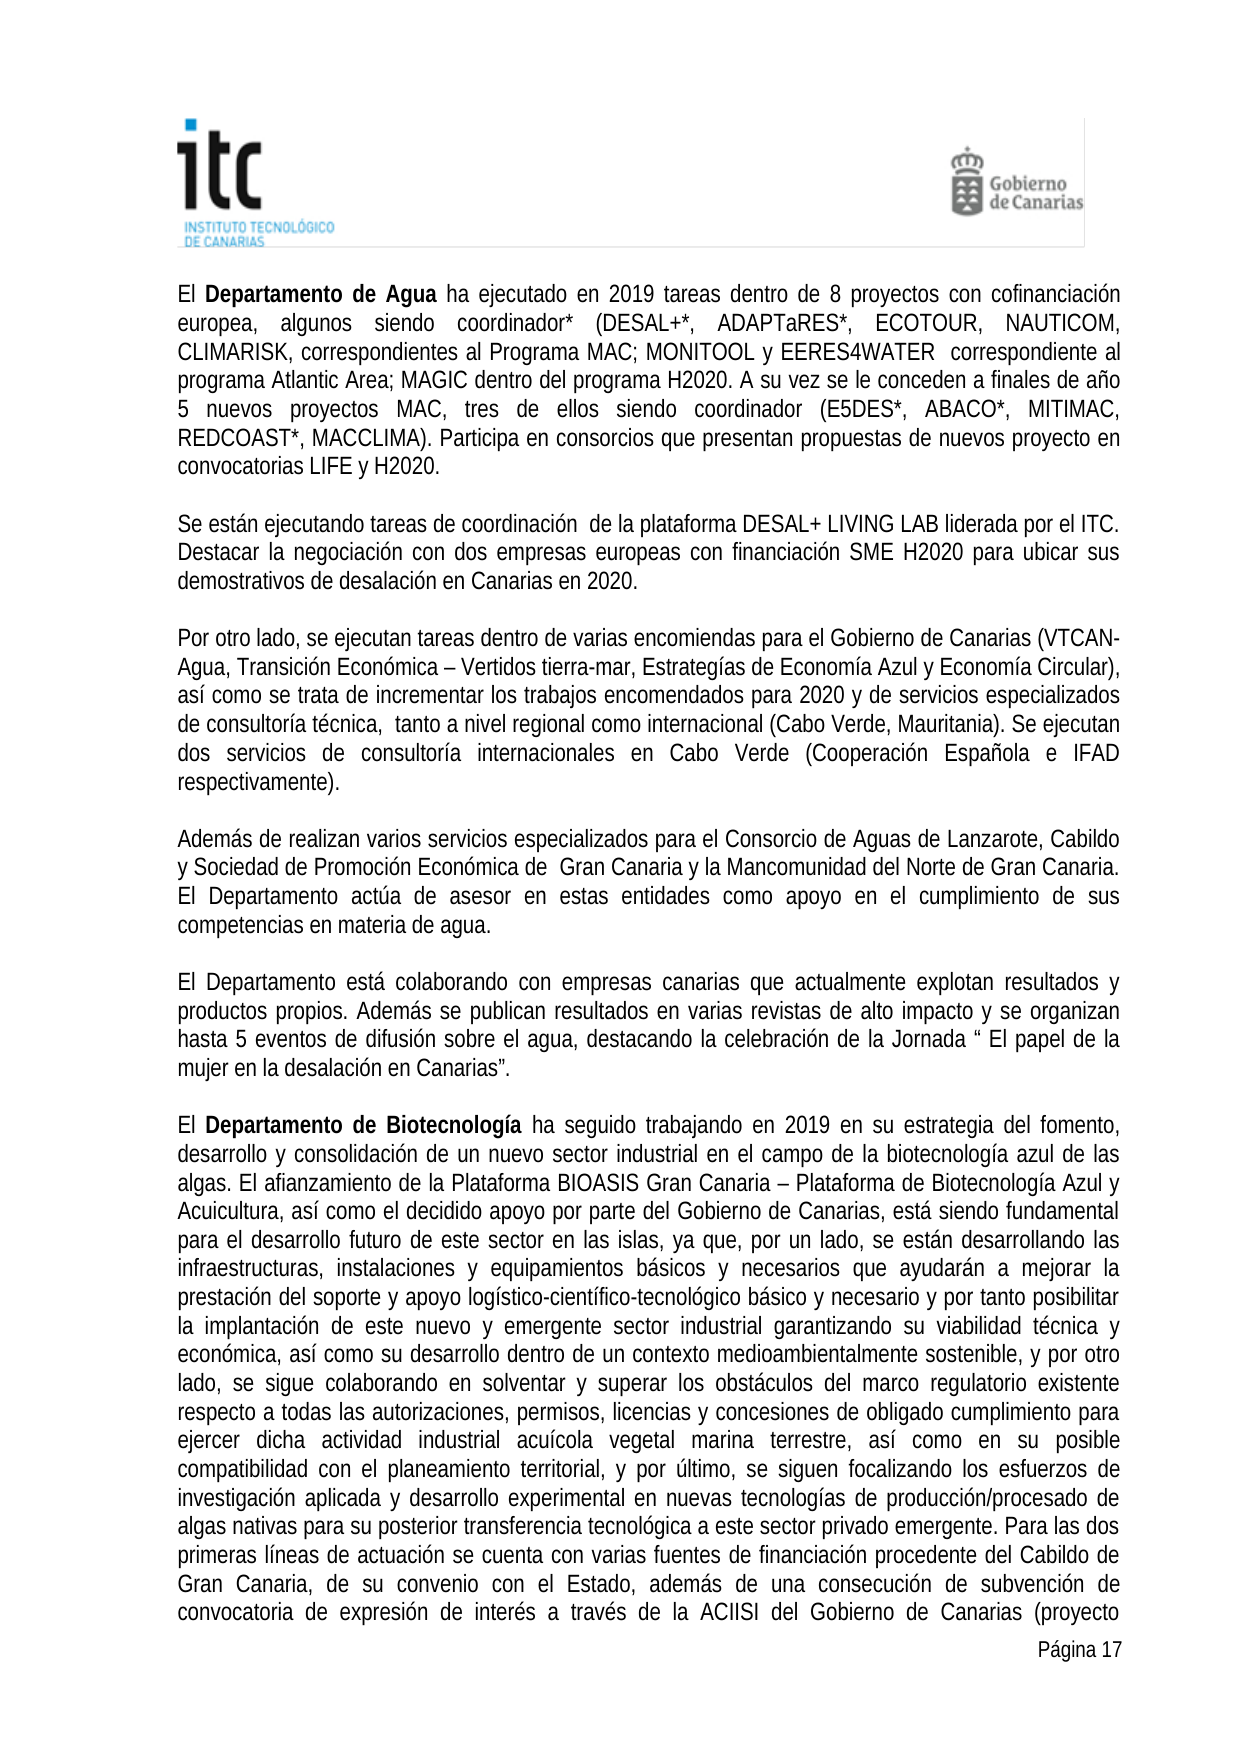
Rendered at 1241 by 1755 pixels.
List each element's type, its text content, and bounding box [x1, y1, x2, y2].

text El Departamento de Agua ha ejecutado en 2019 tareas dentro de 8 proyectos con cofinanciación europea, algunos siendo coordinador* (DESAL+*, ADAPTaRES*, ECOTOUR, NAUTICOM, CLIMARISK, correspondientes al Programa MAC; MONITOOL y EERES4WATER correspondiente al programa Atlantic Area; MAGIC dentro del programa H2020. A su vez se le conceden a finales de año 5 nuevos proyectos MAC, tres de ellos siendo coordinador (E5DES*, ABACO*, MITIMAC, REDCOAST*, MACCLIMA). Participa en consorcios que presentan propuestas de nuevos proyecto en convocatorias LIFE y H2020. [177, 279, 1122, 480]
text Además de realizan varios servicios especializados para el Consorcio de Aguas de Lanzarote, Cabildo y Sociedad de Promoción Económica de Gran Canaria y la Mancomunidad del Norte de Gran Canaria. El Departamento actúa de asesor en estas entidades como apoyo en el cumplimiento de sus competencias en materia de agua. [177, 824, 1122, 938]
text Por otro lado, se ejecutan tareas dentro de varias encomiendas para el Gobierno de Canarias (VTCAN-Agua, Transición Económica – Vertidos tierra-mar, Estrategías de Economía Azul y Economía Circular), así como se trata de incrementar los trabajos encomendados para 2020 y de servicios especializados de consultoría técnica, tanto a nivel regional como internacional (Cabo Verde, Mauritania). Se ejecutan dos servicios de consultoría internacionales en Cabo Verde (Cooperación Española e IFAD respectivamente). [177, 623, 1122, 795]
text Se están ejecutando tareas de coordinación de la plataforma DESAL+ LIVING LAB liderada por el ITC. Destacar la negociación con dos empresas europeas con financiación SME H2020 para ubicar sus demostrativos de desalación en Canarias en 2020. [177, 509, 1122, 594]
text El Departamento de Biotecnología ha seguido trabajando en 2019 en su estrategia del fomento, desarrollo y consolidación de un nuevo sector industrial en el campo de la biotecnología azul de las algas. El afianzamiento de la Plataforma BIOASIS Gran Canaria – Plataforma de Biotecnología Azul y Acuicultura, así como el decidido apoyo por parte del Gobierno de Canarias, está siendo fundamental para el desarrollo futuro de este sector en las islas, ya que, por un lado, se están desarrollando las infraestructuras, instalaciones y equipamientos básicos y necesarios que ayudarán a mejorar la prestación del soporte y apoyo logístico-científico-tecnológico básico y necesario y por tanto posibilitar la implantación de este nuevo y emergente sector industrial garantizando su viabilidad técnica y económica, así como su desarrollo dentro de un contexto medioambientalmente sostenible, y por otro lado, se sigue colaborando en solventar y superar los obstáculos del marco regulatorio existente respecto a todas las autorizaciones, permisos, licencias y concesiones de obligado cumplimiento para ejercer dicha actividad industrial acuícola vegetal marina terrestre, así como en su posible compatibilidad con el planeamiento territorial, y por último, se siguen focalizando los esfuerzos de investigación aplicada y desarrollo experimental en nuevas tecnologías de producción/procesado de algas nativas para su posterior transferencia tecnológica a este sector privado emergente. Para las dos primeras líneas de actuación se cuenta con varias fuentes de financiación procedente del Cabildo de Gran Canaria, de su convenio con el Estado, además de una consecución de subvención de convocatoria de expresión de interés a través de la ACIISI del Gobierno de Canarias (proyecto [177, 1110, 1122, 1626]
text El Departamento está colaborando con empresas canarias que actualmente explotan resultados y productos propios. Además se publican resultados en varias revistas de alto impacto y se organizan hasta 5 eventos de difusión sobre el agua, destacando la celebración de la Jornada “ El papel de la mujer en la desalación en Canarias”. [177, 967, 1122, 1082]
